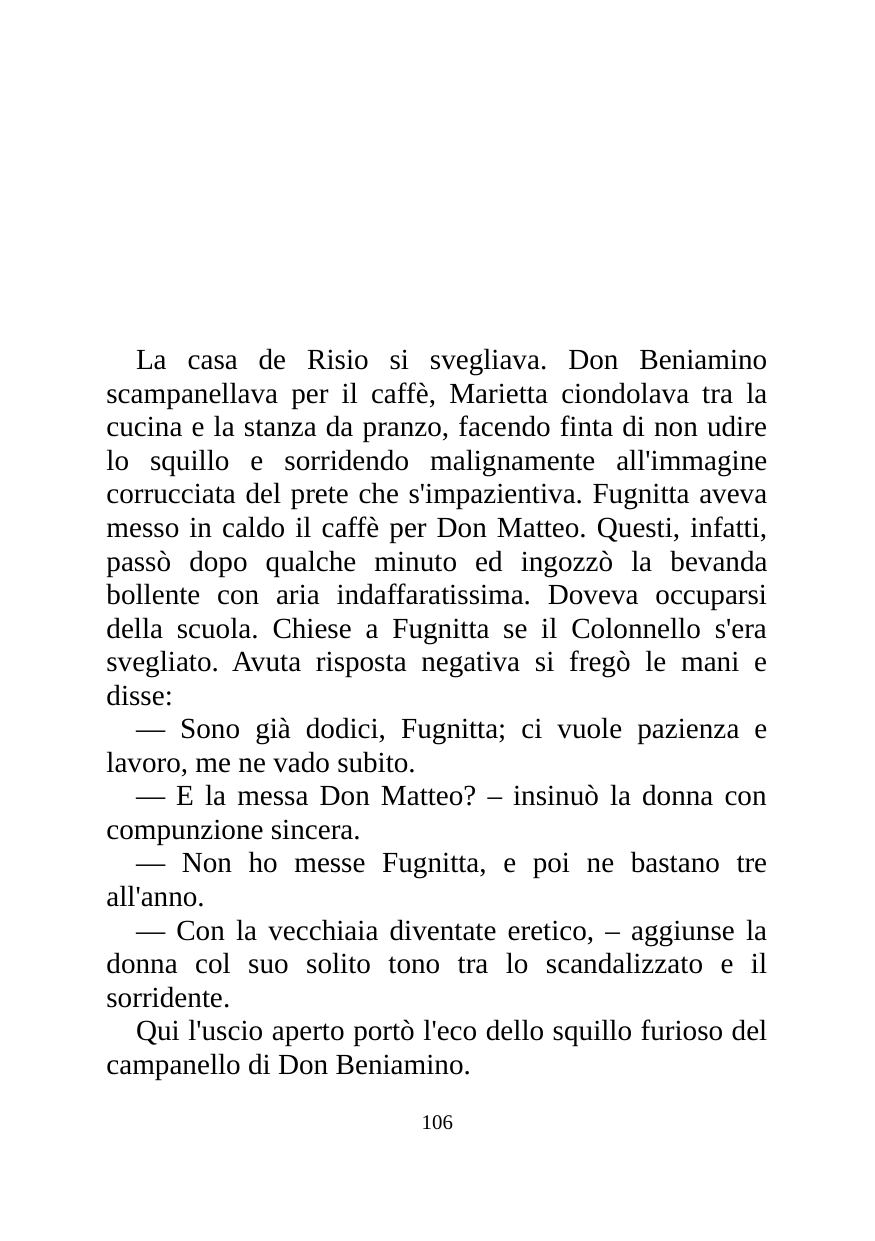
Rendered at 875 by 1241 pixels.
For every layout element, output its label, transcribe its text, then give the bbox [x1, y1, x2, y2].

text La casa de Risio si svegliava. Don Beniamino scampanellava per il caffè, Marietta ciondolava tra la cucina e la stanza da pranzo, facendo finta di non udire lo squillo e sorridendo malignamente all'immagine corrucciata del prete che s'impazientiva. Fugnitta aveva messo in caldo il caffè per Don Matteo. Questi, infatti, passò dopo qualche minuto ed ingozzò la bevanda bollente con aria indaffaratissima. Doveva occuparsi della scuola. Chiese a Fugnitta se il Colonnello s'era svegliato. Avuta risposta negativa si fregò le mani e disse: [106, 342, 768, 711]
text Qui l'uscio aperto portò l'eco dello squillo furioso del campanello di Don Beniamino. [106, 1013, 768, 1080]
text — Sono già dodici, Fugnitta; ci vuole pazienza e lavoro, me ne vado subito. [106, 711, 768, 778]
text — E la messa Don Matteo? – insinuò la donna con compunzione sincera. [106, 778, 768, 846]
text — Con la vecchiaia diventate eretico, – aggiunse la donna col suo solito tono tra lo scandalizzato e il sorridente. [106, 913, 768, 1013]
text — Non ho messe Fugnitta, e poi ne bastano tre all'anno. [106, 846, 768, 913]
